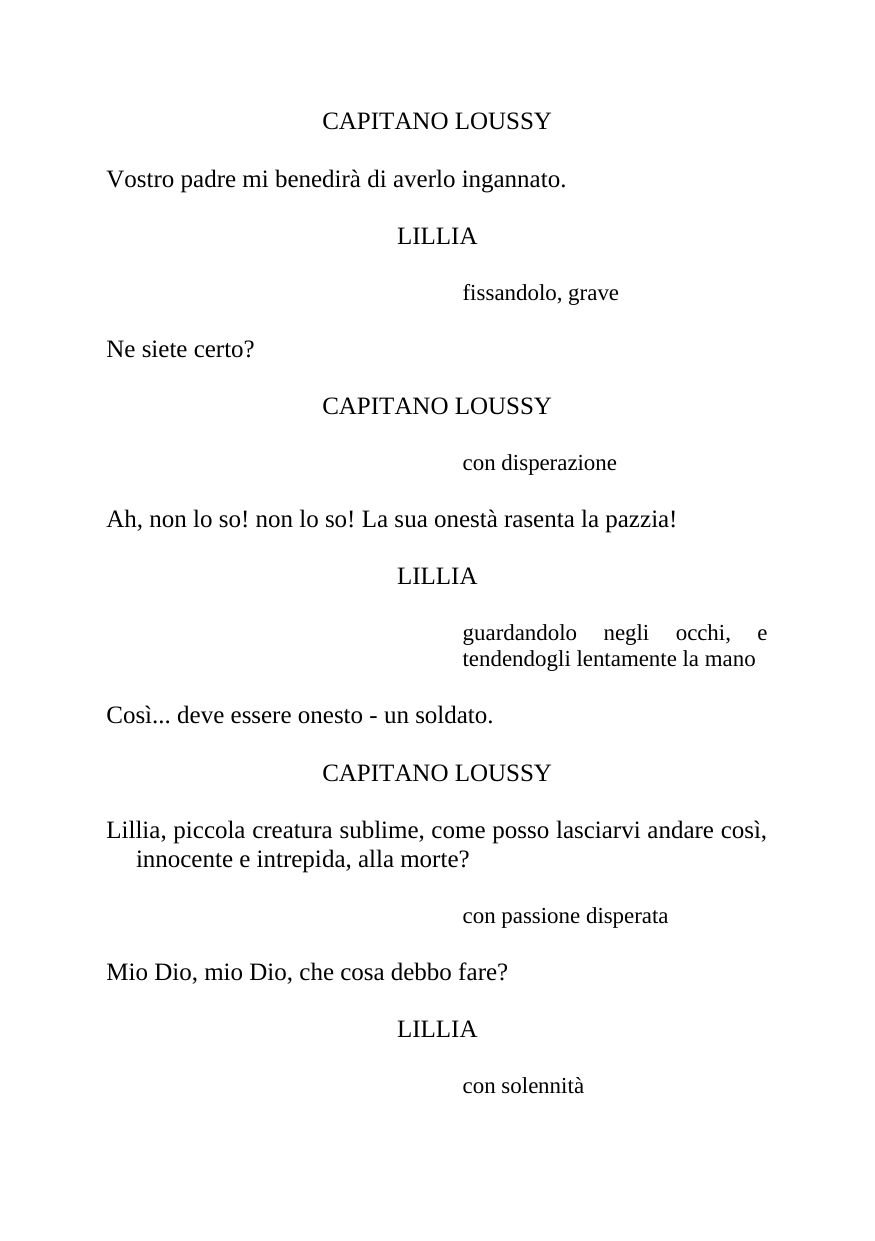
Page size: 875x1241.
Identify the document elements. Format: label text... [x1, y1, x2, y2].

text con solennità [462, 1072, 768, 1098]
text CAPITANO LOUSSY [106, 758, 768, 787]
text con disperazione [462, 449, 768, 475]
text Lillia, piccola creatura sublime, come posso lasciarvi andare così, innocente e intrepida, alla morte? [106, 815, 768, 873]
text LILLIA [106, 561, 768, 590]
text fissandolo, grave [462, 279, 768, 305]
text CAPITANO LOUSSY [106, 106, 768, 135]
text Ne siete certo? [106, 334, 768, 363]
text LILLIA [106, 221, 768, 250]
text Ah, non lo so! non lo so! La sua onestà rasenta la pazzia! [106, 504, 768, 533]
text LILLIA [106, 1014, 768, 1043]
text Vostro padre mi benedirà di averlo ingannato. [106, 164, 768, 192]
text CAPITANO LOUSSY [106, 391, 768, 420]
text guardandolo negli occhi, e tendendogli lentamente la mano [462, 619, 768, 672]
text Mio Dio, mio Dio, che cosa debbo fare? [106, 957, 768, 986]
text con passione disperata [462, 902, 768, 928]
text Così... deve essere onesto - un soldato. [106, 700, 768, 729]
